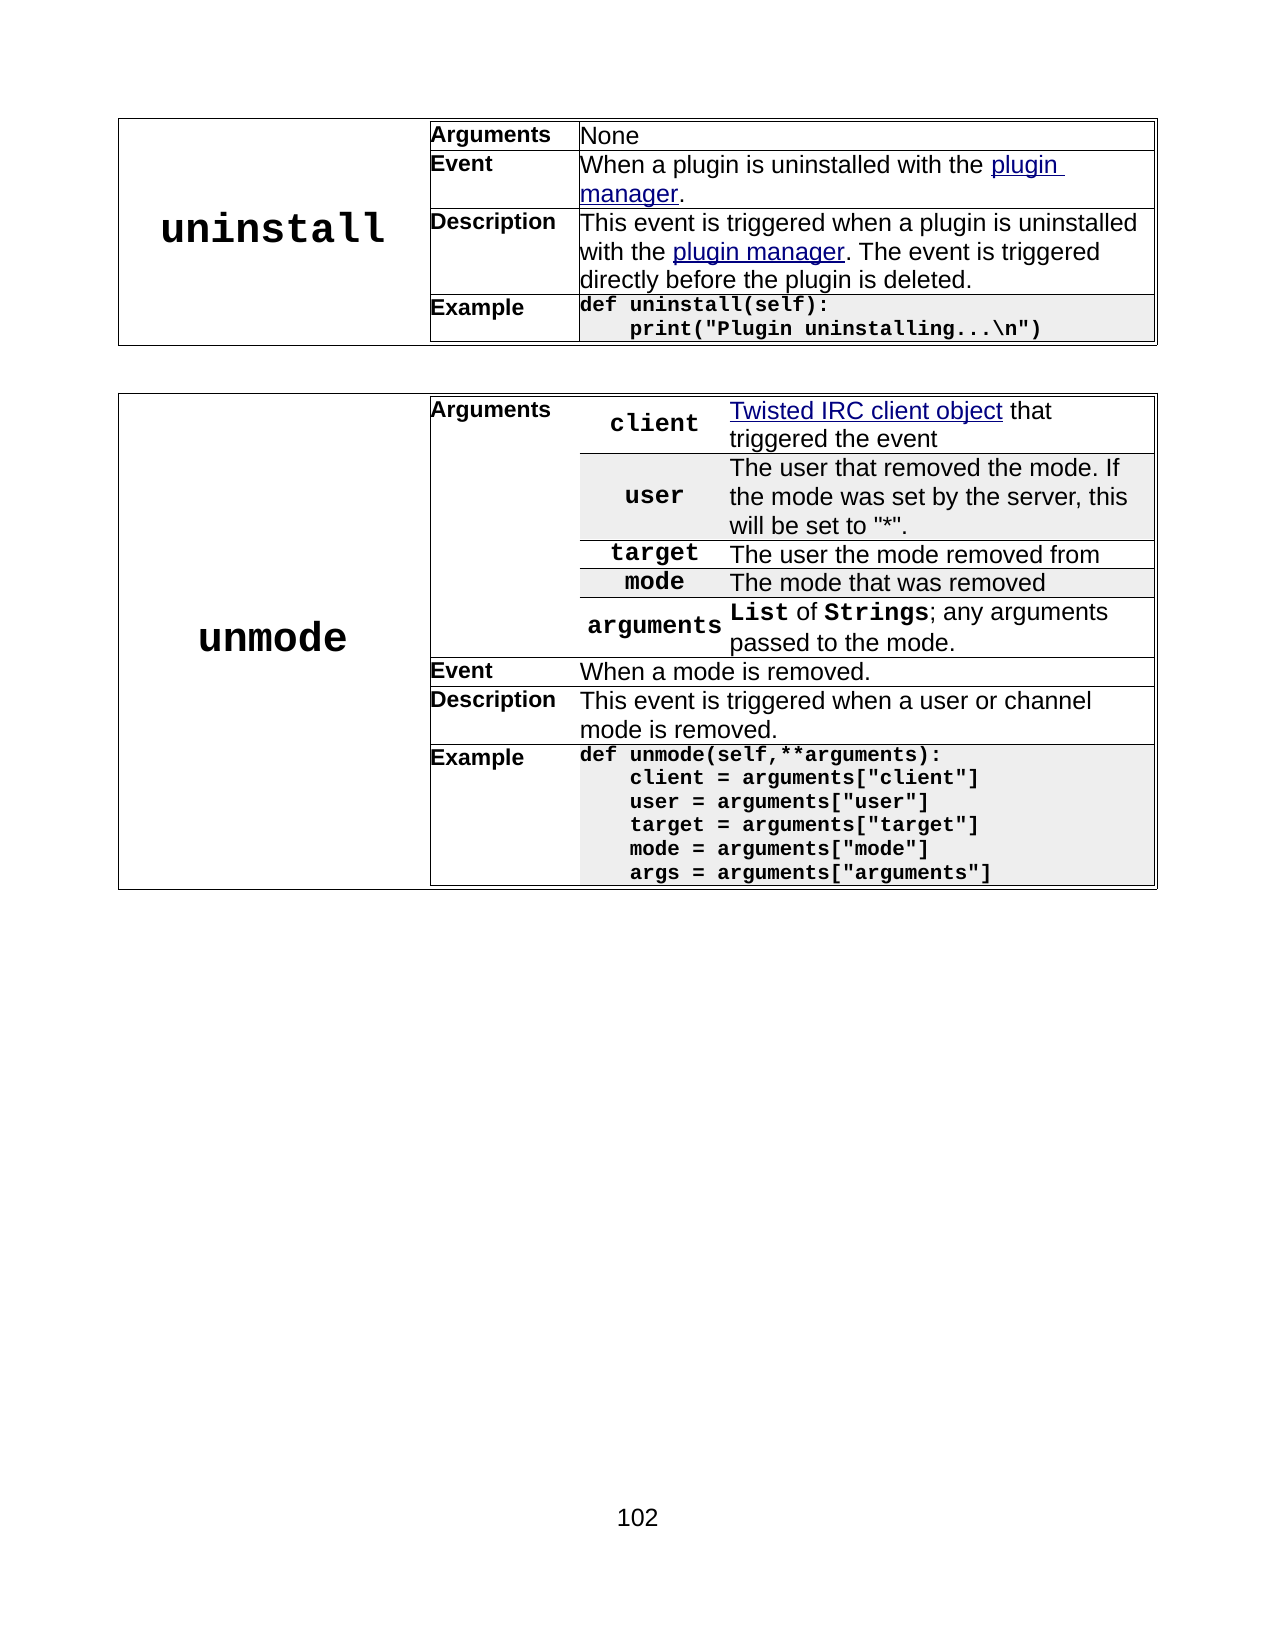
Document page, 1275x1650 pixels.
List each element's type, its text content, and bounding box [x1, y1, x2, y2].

table_cell Example [431, 745, 579, 885]
table_cell Event [431, 658, 579, 686]
table_cell def uninstall(self): print("Plugin uninstalling...\n") [580, 295, 1154, 341]
table_header None [580, 122, 1154, 150]
table_cell This event is triggered when a user or channel mode is removed. [580, 687, 1154, 743]
table_cell mode [580, 569, 729, 597]
table_header Arguments [431, 122, 579, 150]
table_header Arguments [431, 397, 579, 657]
table_cell Description [431, 209, 579, 294]
table_cell This event is triggered when a plugin is uninstalled with the plugin manager. The event is triggered directly before the plugin is deleted. [580, 209, 1154, 294]
table_header client [580, 397, 729, 453]
table_cell When a mode is removed. [580, 658, 1154, 686]
table_cell Description [431, 687, 579, 743]
table_cell The user that removed the mode. If the mode was set by the server, this will be set to "*". [729, 454, 1154, 539]
table_cell When a plugin is uninstalled with the plugin manager. [580, 151, 1154, 208]
table_cell The user the mode removed from [729, 541, 1154, 568]
table_cell target [580, 541, 729, 568]
table_cell Example [431, 295, 579, 341]
table_cell The mode that was removed [729, 569, 1154, 597]
table_cell arguments [580, 598, 729, 657]
table_header Twisted IRC client object that triggered the event [729, 397, 1154, 453]
table_header unmode [119, 394, 427, 889]
table_cell Event [431, 151, 579, 208]
table_cell user [580, 454, 729, 539]
table_header [427, 119, 1157, 345]
table_header uninstall [119, 119, 427, 345]
table_cell List of Strings; any arguments passed to the mode. [729, 598, 1154, 657]
table_header [427, 394, 1157, 889]
table_cell def unmode(self,**arguments): client = arguments["client"] user = arguments["user"] target = arguments["target"] mode = arguments["mode"] args = arguments["arguments"] [580, 745, 1154, 885]
